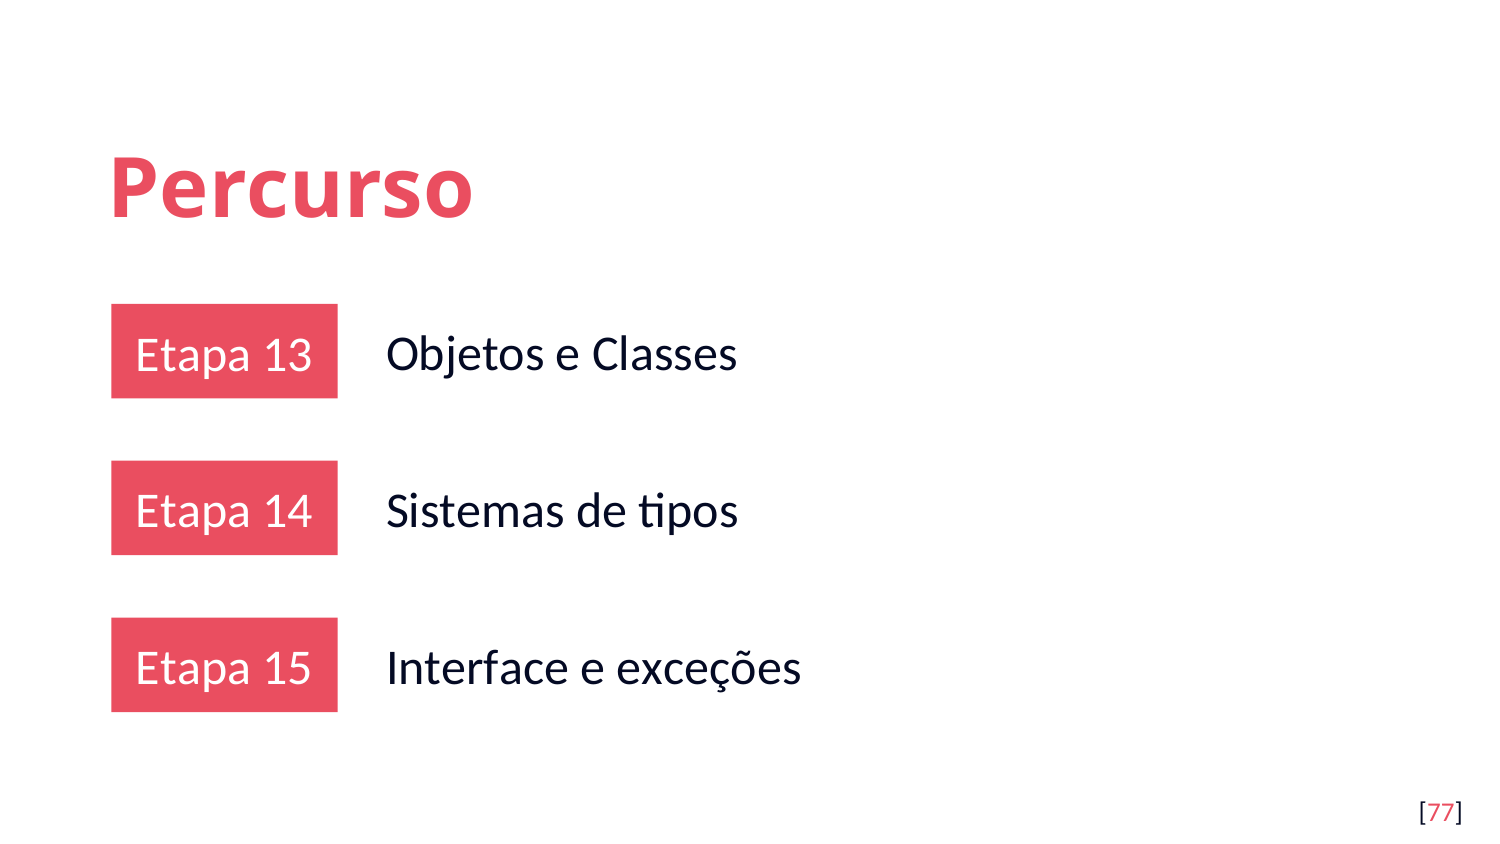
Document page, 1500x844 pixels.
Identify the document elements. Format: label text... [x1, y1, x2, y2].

text_box Sistemas de tipos [371, 470, 1384, 546]
text_box Etapa 13 [111, 303, 338, 399]
slide_number [77] [1403, 779, 1494, 844]
text_box Etapa 15 [111, 617, 338, 713]
text_box Etapa 14 [111, 460, 338, 556]
text_box Objetos e Classes [371, 313, 1384, 389]
text_box Percurso [92, 104, 1309, 243]
text_box Interface e exceções [371, 627, 1384, 703]
